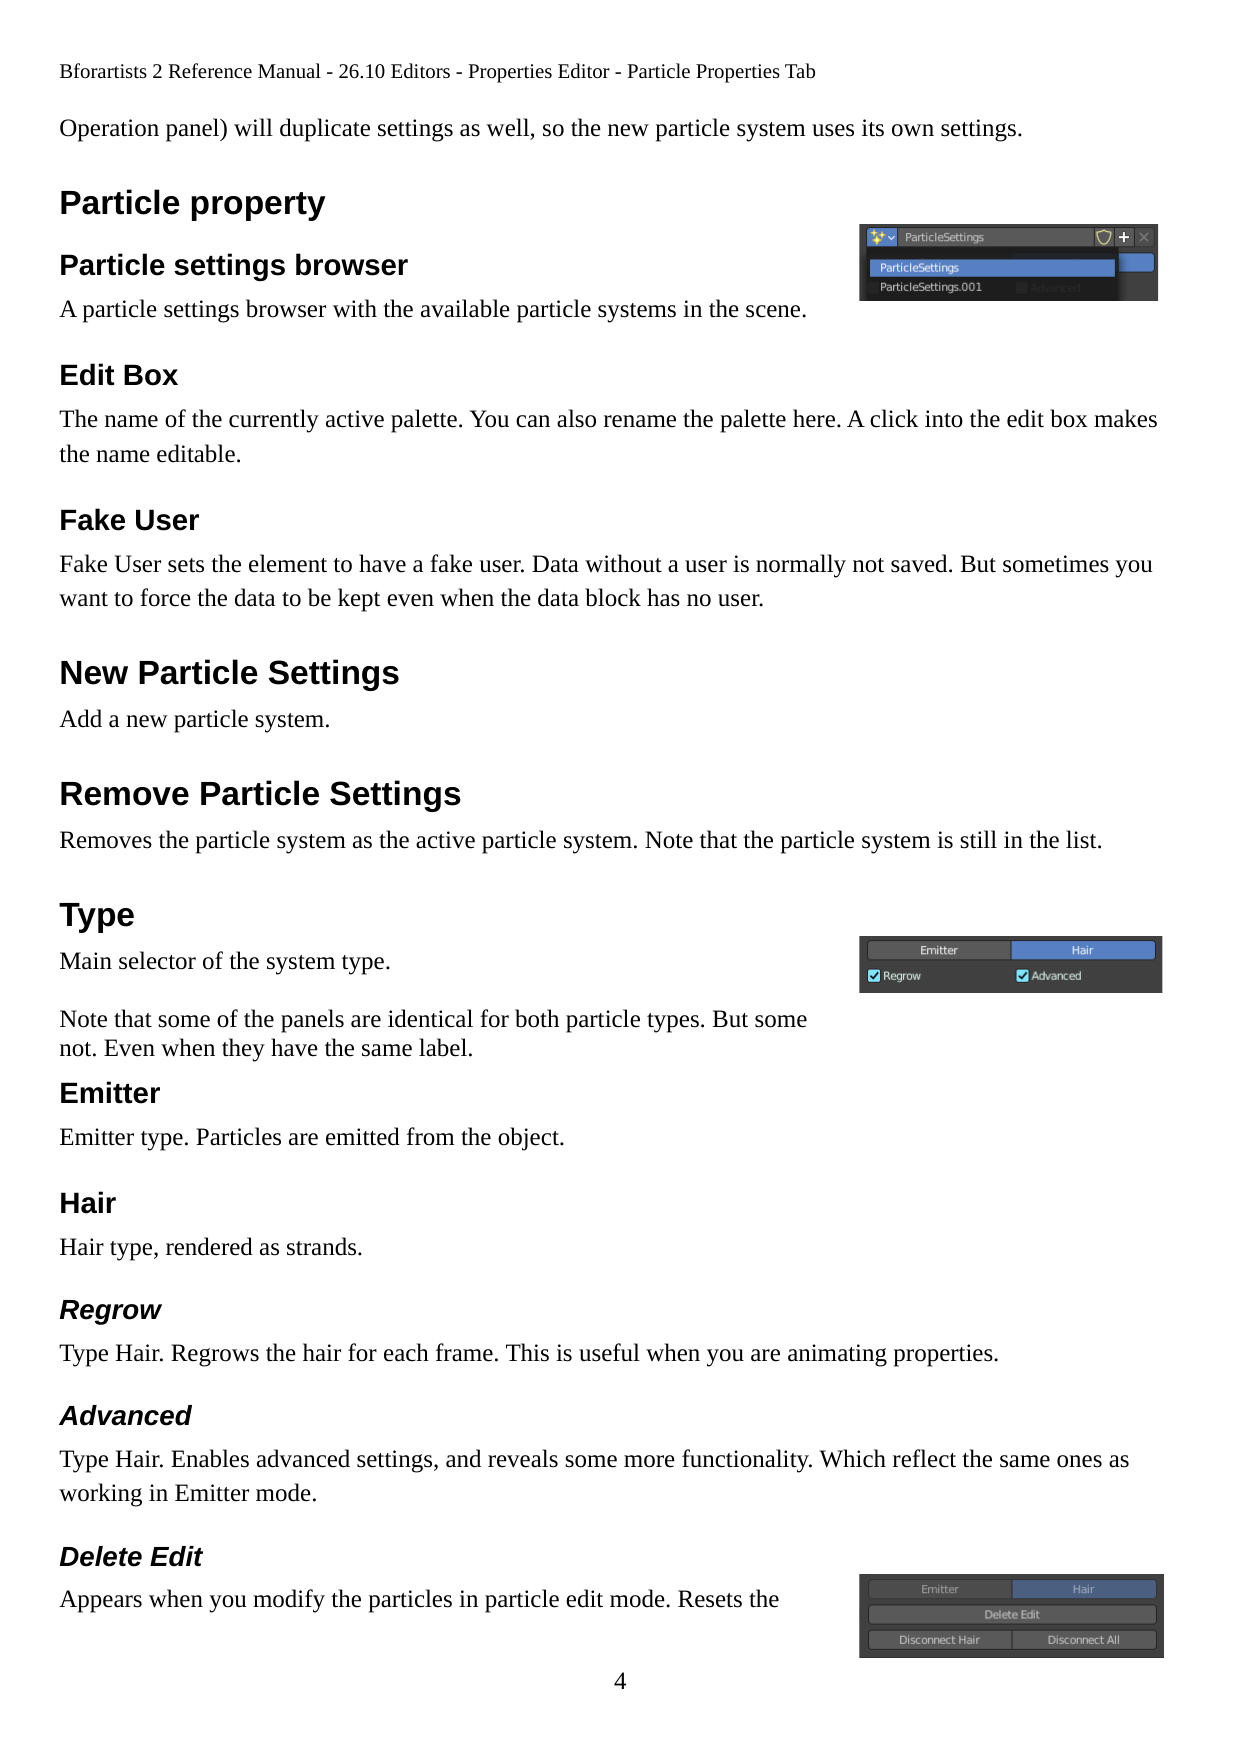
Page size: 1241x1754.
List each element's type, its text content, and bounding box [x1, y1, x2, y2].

subtitle Regrow [59, 1294, 1181, 1326]
text Note that some of the panels are identical for both particle types. But some not. Even when they have the same label. [59, 1004, 1181, 1061]
subtitle Delete Edit [59, 1540, 1181, 1572]
text Appears when you modify the particles in particle edit mode. Resets the [59, 1584, 859, 1613]
text Type Hair. Regrows the hair for each frame. This is useful when you are animating properties. [59, 1338, 1181, 1367]
text Emitter type. Particles are emitted from the object. [59, 1122, 1181, 1151]
subtitle Type [59, 895, 1181, 934]
text Operation panel) will duplicate settings as well, so the new particle system uses its own settings. [59, 113, 1181, 141]
subtitle Hair [59, 1186, 1181, 1219]
text Removes the particle system as the active particle system. Note that the particle system is still in the list. [59, 825, 1181, 854]
text Type Hair. Enables advanced settings, and reveals some more functionality. Which reflect the same ones as working in Emitter mode. [59, 1444, 1181, 1507]
picture [859, 1574, 1164, 1658]
subtitle Advanced [59, 1399, 1181, 1431]
text The name of the currently active palette. You can also rename the palette here. A click into the edit box makes the name editable. [59, 404, 1181, 468]
text Fake User sets the element to have a fake user. Data without a user is normally not saved. But sometimes you want to force the data to be kept even when the data block has no user. [59, 549, 1181, 612]
subtitle Particle property [59, 182, 1181, 221]
picture [859, 224, 1159, 301]
text Hair type, rendered as strands. [59, 1232, 1181, 1261]
subtitle New Particle Settings [59, 653, 1181, 692]
subtitle Edit Box [59, 358, 1181, 392]
subtitle [1159, 248, 1181, 282]
text Add a new particle system. [59, 704, 1181, 733]
subtitle Remove Particle Settings [59, 774, 1181, 813]
picture [859, 936, 1163, 993]
subtitle Particle settings browser [59, 248, 859, 282]
subtitle Fake User [59, 502, 1181, 536]
subtitle Emitter [59, 1076, 1181, 1110]
text A particle settings browser with the available particle systems in the scene. [59, 294, 1181, 323]
text Main selector of the system type. [59, 946, 859, 975]
